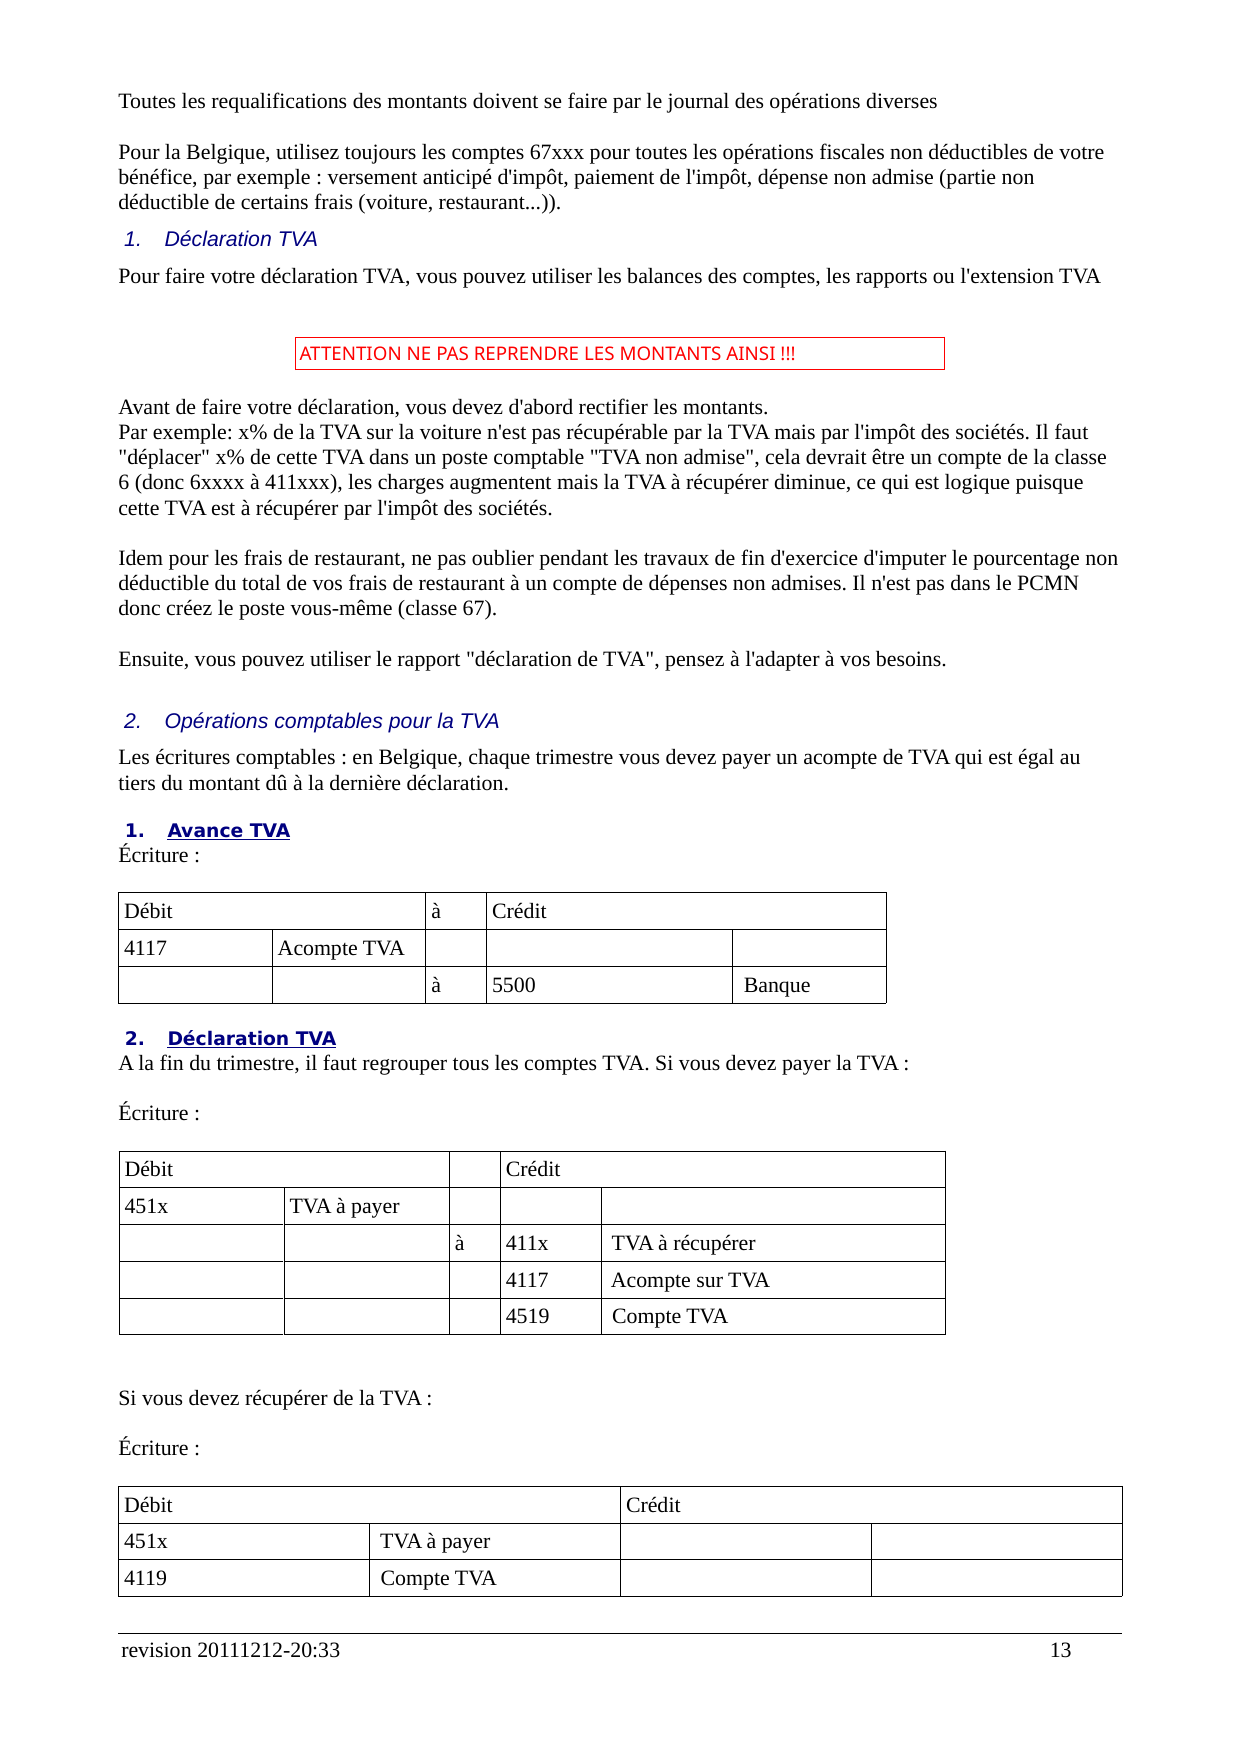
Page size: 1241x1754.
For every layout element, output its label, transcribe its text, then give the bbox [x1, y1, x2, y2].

table_cell TVA à récupérer [602, 1225, 945, 1261]
subtitle Opérations comptables pour la TVA [118, 708, 1122, 732]
table_cell [733, 930, 886, 966]
text Ensuite, vous pouvez utiliser le rapport "déclaration de TVA", pensez à l'adapter à vos besoins. [118, 646, 1122, 671]
table_cell Banque [733, 967, 886, 1003]
table_cell [119, 967, 272, 1003]
table_cell [450, 1262, 500, 1298]
text Toutes les requalifications des montants doivent se faire par le journal des opérations diverses [118, 88, 1122, 114]
table_cell [501, 1188, 601, 1224]
table_cell à [450, 1225, 500, 1261]
table_cell [120, 1225, 283, 1261]
table_header Crédit [487, 893, 886, 929]
table_cell 4117 [119, 930, 272, 966]
table_cell [602, 1188, 945, 1224]
table_header à [426, 893, 486, 929]
text ATTENTION NE PAS REPRENDRE LES MONTANTS AINSI !!! [296, 338, 944, 369]
table_cell Compte TVA [370, 1560, 620, 1596]
text Écriture : [118, 1435, 1122, 1461]
table_cell Compte TVA [602, 1299, 945, 1334]
table_cell [285, 1262, 449, 1298]
text Pour la Belgique, utilisez toujours les comptes 67xxx pour toutes les opérations fiscales non déductibles de votre bénéfice, par exemple : versement anticipé d'impôt, paiement de l'impôt, dépense non admise (partie non déductible de certains frais (voiture, restaurant...)). [118, 139, 1122, 214]
text Écriture : [118, 842, 1122, 867]
table_cell TVA à payer [285, 1188, 449, 1224]
table_header Crédit [621, 1487, 1122, 1523]
table_header Crédit [501, 1152, 945, 1187]
text Écriture : [118, 1100, 1122, 1125]
table_cell 451x [119, 1524, 369, 1559]
table_cell 4117 [501, 1262, 601, 1298]
table_cell 5500 [487, 967, 732, 1003]
table_cell [120, 1299, 283, 1334]
table_header Débit [119, 893, 425, 929]
text Les écritures comptables : en Belgique, chaque trimestre vous devez payer un acompte de TVA qui est égal au tiers du montant dû à la dernière déclaration. [118, 744, 1122, 795]
table_cell TVA à payer [370, 1524, 620, 1559]
table_cell [487, 930, 732, 966]
table_cell [872, 1560, 1122, 1596]
table_cell [285, 1299, 449, 1334]
table_cell [621, 1524, 871, 1559]
table_cell [426, 930, 486, 966]
text Si vous devez récupérer de la TVA : [118, 1385, 1122, 1410]
table_cell 451x [120, 1188, 283, 1224]
table_cell à [426, 967, 486, 1003]
table_header Débit [119, 1487, 620, 1523]
text Pour faire votre déclaration TVA, vous pouvez utiliser les balances des comptes, les rapports ou l'extension TVA [118, 263, 1122, 288]
subtitle Avance TVA [118, 820, 1122, 842]
table_cell [285, 1225, 449, 1261]
text Par exemple: x% de la TVA sur la voiture n'est pas récupérable par la TVA mais par l'impôt des sociétés. Il faut "déplacer" x% de cette TVA dans un poste comptable "TVA non admise", cela devrait être un compte de la classe 6 (donc 6xxxx à 411xxx), les charges augmentent mais la TVA à récupérer diminue, ce qui est logique puisque cette TVA est à récupérer par l'impôt des sociétés. [118, 419, 1122, 520]
table_header [450, 1152, 500, 1187]
subtitle Déclaration TVA [118, 1028, 1122, 1050]
text Avant de faire votre déclaration, vous devez d'abord rectifier les montants. [118, 394, 1122, 419]
table_cell 4519 [501, 1299, 601, 1334]
table_cell [120, 1262, 283, 1298]
table_cell 4119 [119, 1560, 369, 1596]
subtitle Déclaration TVA [118, 226, 1122, 251]
table_cell [450, 1299, 500, 1334]
table_cell [273, 967, 425, 1003]
table_cell 411x [501, 1225, 601, 1261]
table_cell [450, 1188, 500, 1224]
table_cell [872, 1524, 1122, 1559]
table_cell Acompte TVA [273, 930, 425, 966]
table_cell Acompte sur TVA [602, 1262, 945, 1298]
text A la fin du trimestre, il faut regrouper tous les comptes TVA. Si vous devez payer la TVA : [118, 1050, 1122, 1075]
table_header Débit [120, 1152, 449, 1187]
table_cell [621, 1560, 871, 1596]
text Idem pour les frais de restaurant, ne pas oublier pendant les travaux de fin d'exercice d'imputer le pourcentage non déductible du total de vos frais de restaurant à un compte de dépenses non admises. Il n'est pas dans le PCMN donc créez le poste vous-même (classe 67). [118, 545, 1122, 621]
